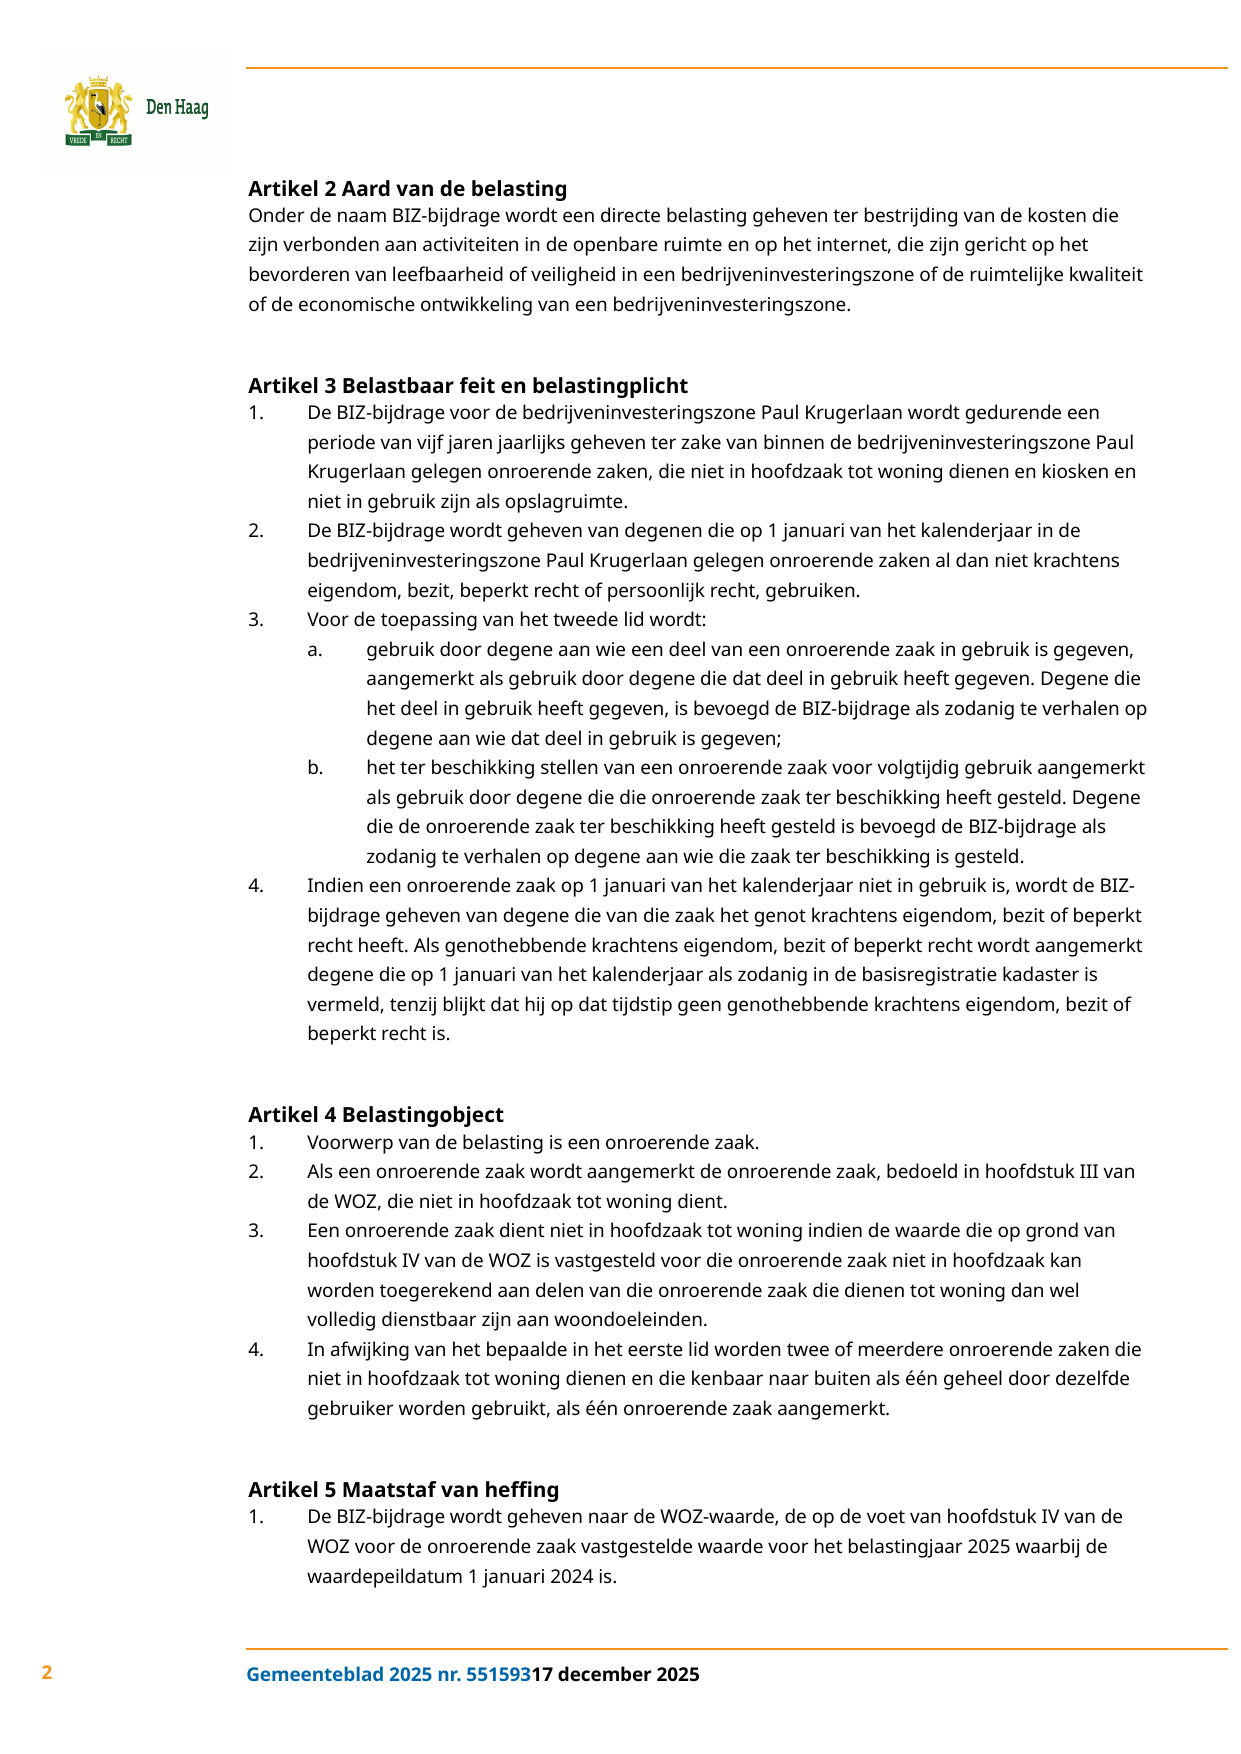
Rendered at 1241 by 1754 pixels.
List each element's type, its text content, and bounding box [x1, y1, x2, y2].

list Een onroerende zaak dient niet in hoofdzaak tot woning indien de waarde die op grond van hoofdstuk IV van de WOZ is vastgesteld voor die onroerende zaak niet in hoofdzaak kan worden toegerekend aan delen van die onroerende zaak die dienen tot woning dan wel volledig dienstbaar zijn aan woondoeleinden. [248, 1218, 1152, 1332]
list Als een onroerende zaak wordt aangemerkt de onroerende zaak, bedoeld in hoofdstuk III van de WOZ, die niet in hoofdzaak tot woning dient. [248, 1158, 1152, 1214]
text Artikel 4 Belastingobject [248, 1101, 1152, 1129]
picture [41, 47, 231, 172]
list In afwijking van het bepaalde in het eerste lid worden twee of meerdere onroerende zaken die niet in hoofdzaak tot woning dienen en die kenbaar naar buiten als één geheel door dezelfde gebruiker worden gebruikt, als één onroerende zaak aangemerkt. [248, 1336, 1152, 1421]
list gebruik door degene aan wie een deel van een onroerende zaak in gebruik is gegeven, aangemerkt als gebruik door degene die dat deel in gebruik heeft gegeven. Degene die het deel in gebruik heeft gegeven, is bevoegd de BIZ-bijdrage als zodanig te verhalen op degene aan wie dat deel in gebruik is gegeven; [307, 636, 1152, 750]
text Artikel 5 Maatstaf van heffing [248, 1475, 1152, 1504]
text Artikel 3 Belastbaar feit en belastingplicht [248, 371, 1152, 399]
text Artikel 2 Aard van de belasting [248, 174, 1152, 202]
list Voorwerp van de belasting is een onroerende zaak. [248, 1129, 1152, 1155]
list Indien een onroerende zaak op 1 januari van het kalenderjaar niet in gebruik is, wordt de BIZ-bijdrage geheven van degene die van die zaak het genot krachtens eigendom, bezit of beperkt recht heeft. Als genothebbende krachtens eigendom, bezit of beperkt recht wordt aangemerkt degene die op 1 januari van het kalenderjaar als zodanig in de basisregistratie kadaster is vermeld, tenzij blijkt dat hij op dat tijdstip geen genothebbende krachtens eigendom, bezit of beperkt recht is. [248, 873, 1152, 1046]
list Voor de toepassing van het tweede lid wordt: [248, 606, 1152, 632]
list het ter beschikking stellen van een onroerende zaak voor volgtijdig gebruik aangemerkt als gebruik door degene die die onroerende zaak ter beschikking heeft gesteld. Degene die de onroerende zaak ter beschikking heeft gesteld is bevoegd de BIZ-bijdrage als zodanig te verhalen op degene aan wie die zaak ter beschikking is gesteld. [307, 754, 1152, 869]
text Onder de naam BIZ-bijdrage wordt een directe belasting geheven ter bestrijding van de kosten die zijn verbonden aan activiteiten in de openbare ruimte en op het internet, die zijn gericht op het bevorderen van leefbaarheid of veiligheid in een bedrijveninvesteringszone of de ruimtelijke kwaliteit of de economische ontwikkeling van een bedrijveninvesteringszone. [248, 202, 1152, 317]
list De BIZ-bijdrage wordt geheven naar de WOZ-waarde, de op de voet van hoofdstuk IV van de WOZ voor de onroerende zaak vastgestelde waarde voor het belastingjaar 2025 waarbij de waardepeildatum 1 januari 2024 is. [248, 1504, 1152, 1588]
list De BIZ-bijdrage voor de bedrijveninvesteringszone Paul Krugerlaan wordt gedurende een periode van vijf jaren jaarlijks geheven ter zake van binnen de bedrijveninvesteringszone Paul Krugerlaan gelegen onroerende zaken, die niet in hoofdzaak tot woning dienen en kiosken en niet in gebruik zijn als opslagruimte. [248, 399, 1152, 514]
list De BIZ-bijdrage wordt geheven van degenen die op 1 januari van het kalenderjaar in de bedrijveninvesteringszone Paul Krugerlaan gelegen onroerende zaken al dan niet krachtens eigendom, bezit, beperkt recht of persoonlijk recht, gebruiken. [248, 518, 1152, 602]
